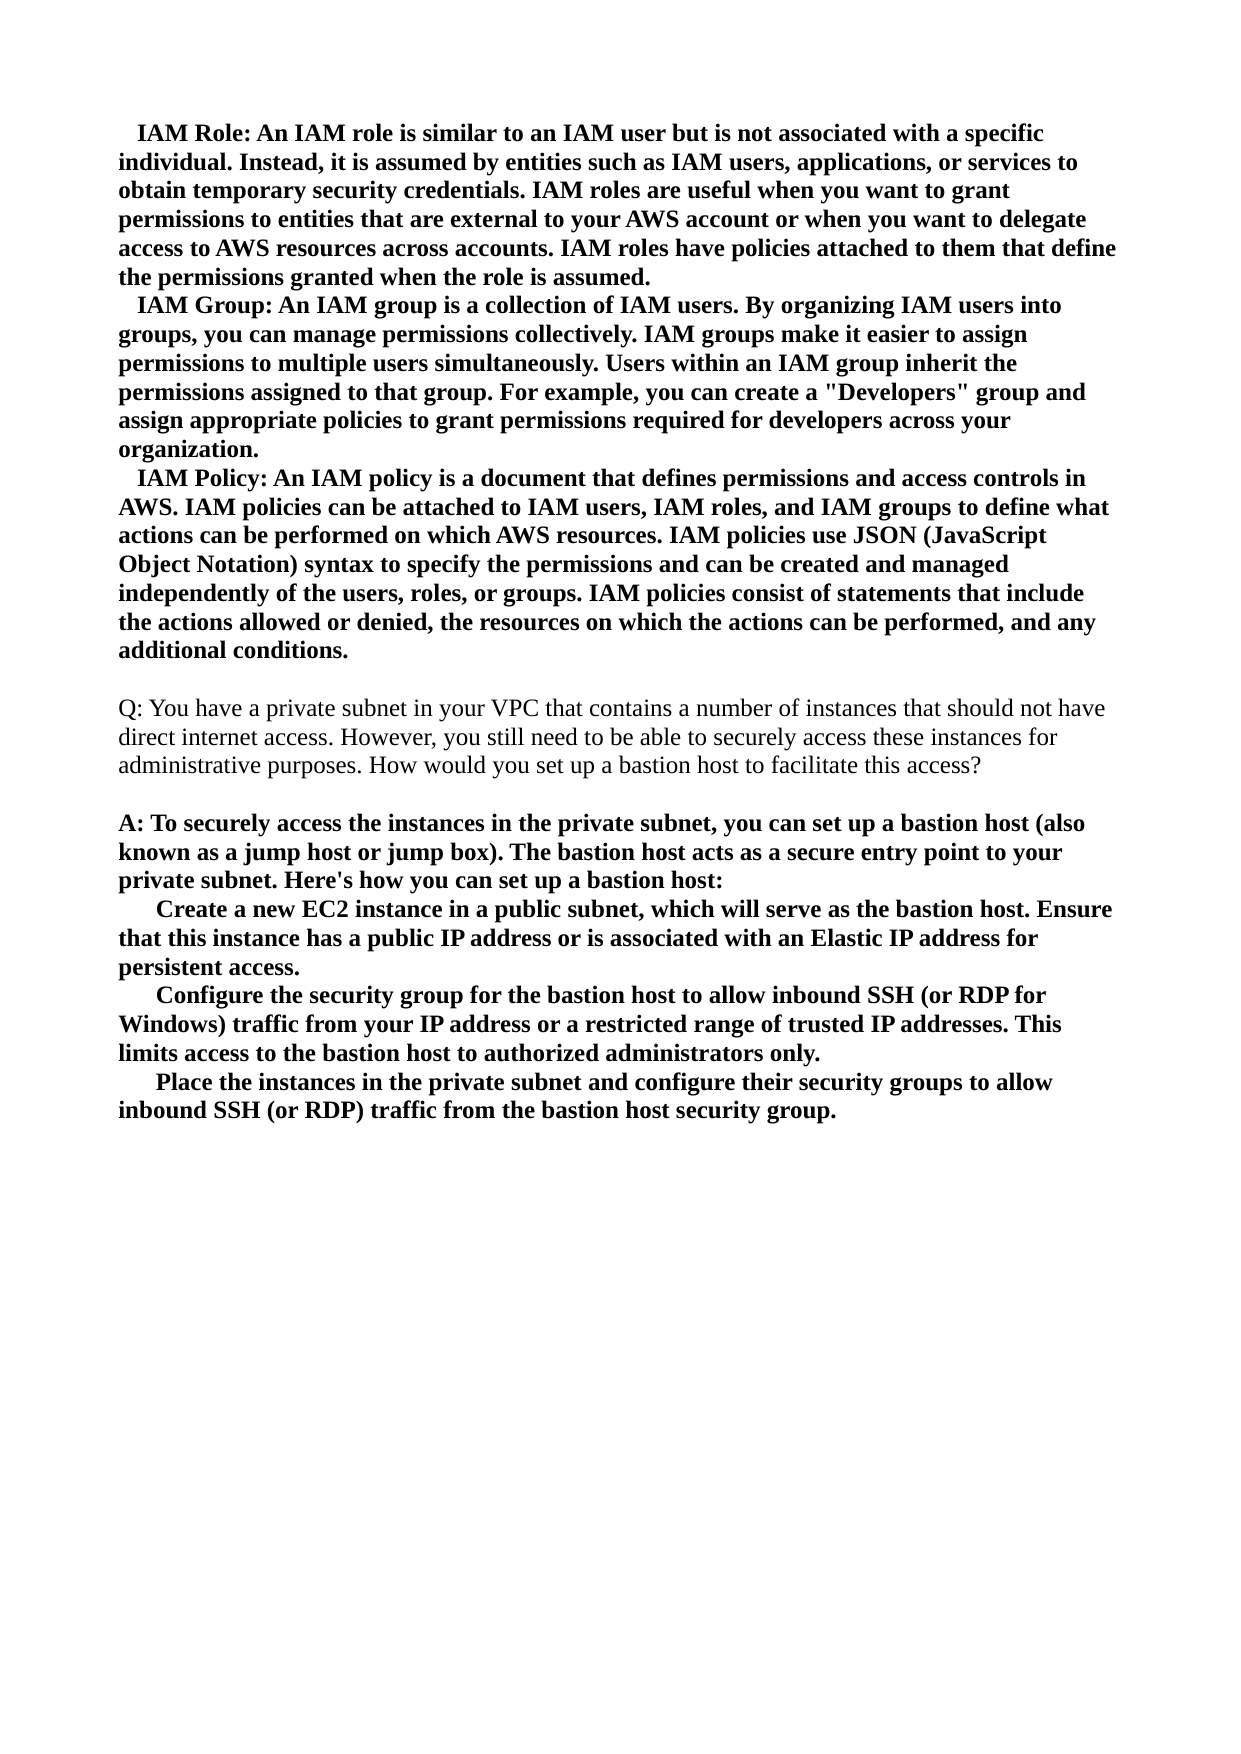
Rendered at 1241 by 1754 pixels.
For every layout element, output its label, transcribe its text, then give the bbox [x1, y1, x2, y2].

text A: To securely access the instances in the private subnet, you can set up a bastion host (also known as a jump host or jump box). The bastion host acts as a secure entry point to your private subnet. Here's how you can set up a bastion host: [118, 808, 1122, 894]
text Create a new EC2 instance in a public subnet, which will serve as the bastion host. Ensure that this instance has a public IP address or is associated with an Elastic IP address for persistent access. [118, 894, 1122, 981]
text IAM Policy: An IAM policy is a document that defines permissions and access controls in AWS. IAM policies can be attached to IAM users, IAM roles, and IAM groups to define what actions can be performed on which AWS resources. IAM policies use JSON (JavaScript Object Notation) syntax to specify the permissions and can be created and managed independently of the users, roles, or groups. IAM policies consist of statements that include the actions allowed or denied, the resources on which the actions can be performed, and any additional conditions. [118, 463, 1122, 664]
text Place the instances in the private subnet and configure their security groups to allow inbound SSH (or RDP) traffic from the bastion host security group. [118, 1067, 1122, 1124]
text IAM Role: An IAM role is similar to an IAM user but is not associated with a specific individual. Instead, it is assumed by entities such as IAM users, applications, or services to obtain temporary security credentials. IAM roles are useful when you want to grant permissions to entities that are external to your AWS account or when you want to delegate access to AWS resources across accounts. IAM roles have policies attached to them that define the permissions granted when the role is assumed. [118, 118, 1122, 291]
text IAM Group: An IAM group is a collection of IAM users. By organizing IAM users into groups, you can manage permissions collectively. IAM groups make it easier to assign permissions to multiple users simultaneously. Users within an IAM group inherit the permissions assigned to that group. For example, you can create a "Developers" group and assign appropriate policies to grant permissions required for developers across your organization. [118, 291, 1122, 463]
text Configure the security group for the bastion host to allow inbound SSH (or RDP for Windows) traffic from your IP address or a restricted range of trusted IP addresses. This limits access to the bastion host to authorized administrators only. [118, 981, 1122, 1067]
text Q: You have a private subnet in your VPC that contains a number of instances that should not have direct internet access. However, you still need to be able to securely access these instances for administrative purposes. How would you set up a bastion host to facilitate this access? [118, 693, 1122, 779]
